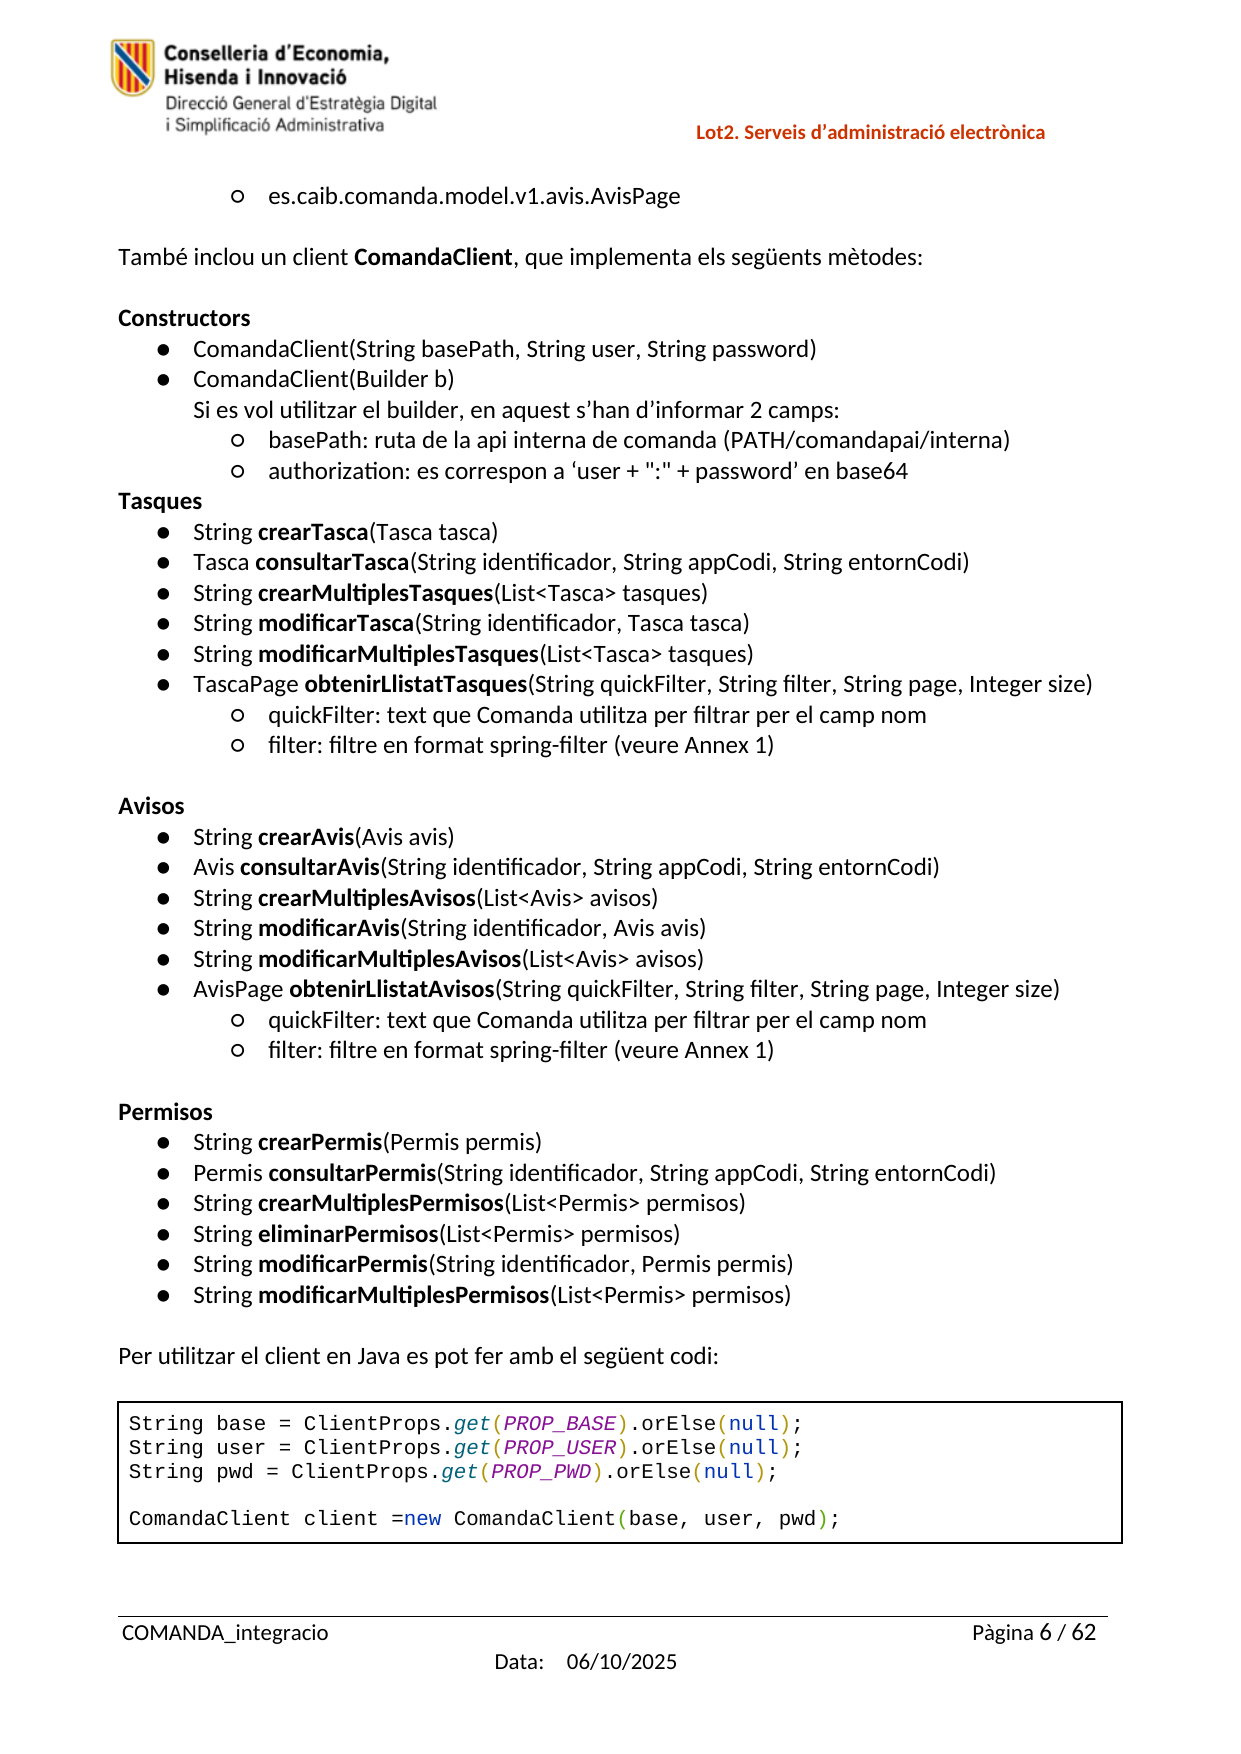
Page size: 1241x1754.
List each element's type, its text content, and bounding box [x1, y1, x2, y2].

list basePath: ruta de la api interna de comanda (PATH/comandapai/interna) [231, 424, 1122, 455]
text Per utilitzar el client en Java es pot fer amb el següent codi: [118, 1340, 1122, 1370]
list String eliminarPermisos(List<Permis> permisos) [156, 1218, 1122, 1248]
list String crearMultiplesAvisos(List<Avis> avisos) [156, 882, 1122, 913]
list quickFilter: text que Comanda utilitza per filtrar per el camp nom [231, 1004, 1122, 1035]
text Constructors [118, 302, 1122, 333]
list String crearMultiplesPermisos(List<Permis> permisos) [156, 1187, 1122, 1218]
list ComandaClient(Builder b) Si es vol utilitzar el builder, en aquest s’han d’informar 2 camps: [156, 363, 1122, 424]
text Avisos [118, 791, 1122, 821]
list String modificarMultiplesTasques(List<Tasca> tasques) [156, 638, 1122, 668]
list Avis consultarAvis(String identificador, String appCodi, String entornCodi) [156, 852, 1122, 882]
list AvisPage obtenirLlistatAvisos(String quickFilter, String filter, String page, Integer size) [156, 974, 1122, 1004]
list es.caib.comanda.model.v1.avis.AvisPage [231, 180, 1122, 211]
text Tasques [118, 485, 1122, 516]
list filter: filtre en format spring-filter (veure Annex 1) [231, 729, 1122, 760]
picture [100, 26, 467, 156]
list String crearAvis(Avis avis) [156, 821, 1122, 852]
list String modificarAvis(String identificador, Avis avis) [156, 913, 1122, 943]
list quickFilter: text que Comanda utilitza per filtrar per el camp nom [231, 699, 1122, 729]
list Tasca consultarTasca(String identificador, String appCodi, String entornCodi) [156, 546, 1122, 577]
list String modificarTasca(String identificador, Tasca tasca) [156, 607, 1122, 638]
text També inclou un client ComandaClient, que implementa els següents mètodes: [118, 241, 1122, 302]
text Permisos [118, 1096, 1122, 1126]
list ComandaClient(String basePath, String user, String password) [156, 333, 1122, 363]
list String crearMultiplesTasques(List<Tasca> tasques) [156, 577, 1122, 607]
list TascaPage obtenirLlistatTasques(String quickFilter, String filter, String page, Integer size) [156, 668, 1122, 699]
list Permis consultarPermis(String identificador, String appCodi, String entornCodi) [156, 1157, 1122, 1187]
list authorization: es correspon a ‘user + ":" + password’ en base64 [231, 455, 1122, 485]
list String modificarPermis(String identificador, Permis permis) [156, 1248, 1122, 1279]
list String modificarMultiplesAvisos(List<Avis> avisos) [156, 943, 1122, 974]
list String crearTasca(Tasca tasca) [156, 516, 1122, 546]
list filter: filtre en format spring-filter (veure Annex 1) [231, 1035, 1122, 1065]
list String crearPermis(Permis permis) [156, 1126, 1122, 1157]
list String modificarMultiplesPermisos(List<Permis> permisos) [156, 1279, 1122, 1309]
table_header String base = ClientProps.get(PROP_BASE).orElse(null); String user = ClientProps.get(PROP_USER).orElse(null); String pwd = ClientProps.get(PROP_PWD).orElse(null); ComandaClient client =new ComandaClient(base, user, pwd); [119, 1403, 1121, 1542]
